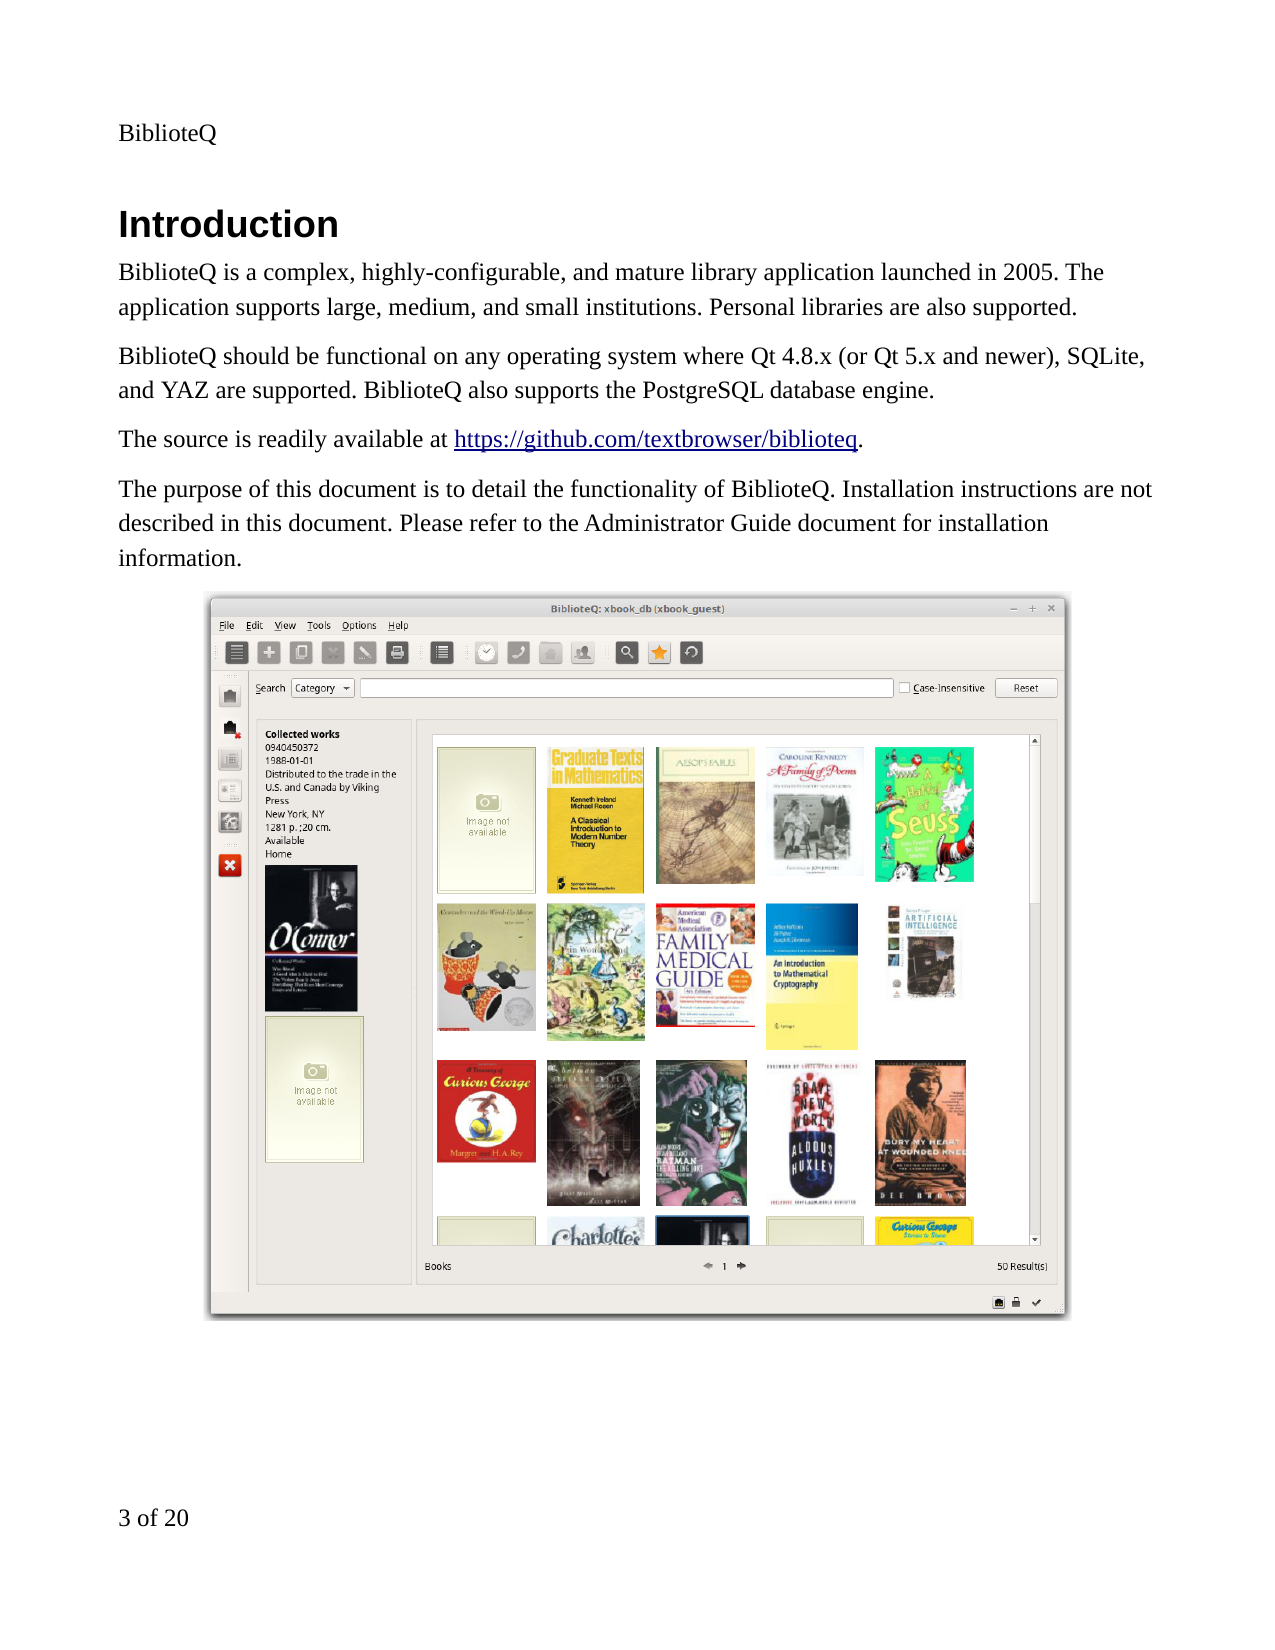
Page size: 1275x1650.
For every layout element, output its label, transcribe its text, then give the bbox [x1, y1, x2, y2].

text The purpose of this document is to detail the functionality of BiblioteQ. Installation instructions are not described in this document. Please refer to the Administrator Guide document for installation information. [118, 474, 1157, 571]
text The source is readily available at https://github.com/textbrowser/biblioteq. [118, 424, 1157, 453]
picture [203, 591, 1072, 1321]
text BiblioteQ should be functional on any operating system where Qt 4.8.x (or Qt 5.x and newer), SQLite, and YAZ are supported. BiblioteQ also supports the PostgreSQL database engine. [118, 341, 1157, 404]
subtitle Introduction [118, 201, 1157, 245]
text BiblioteQ is a complex, highly-configurable, and mature library application launched in 2005. The application supports large, medium, and small institutions. Personal libraries are also supported. [118, 257, 1157, 321]
